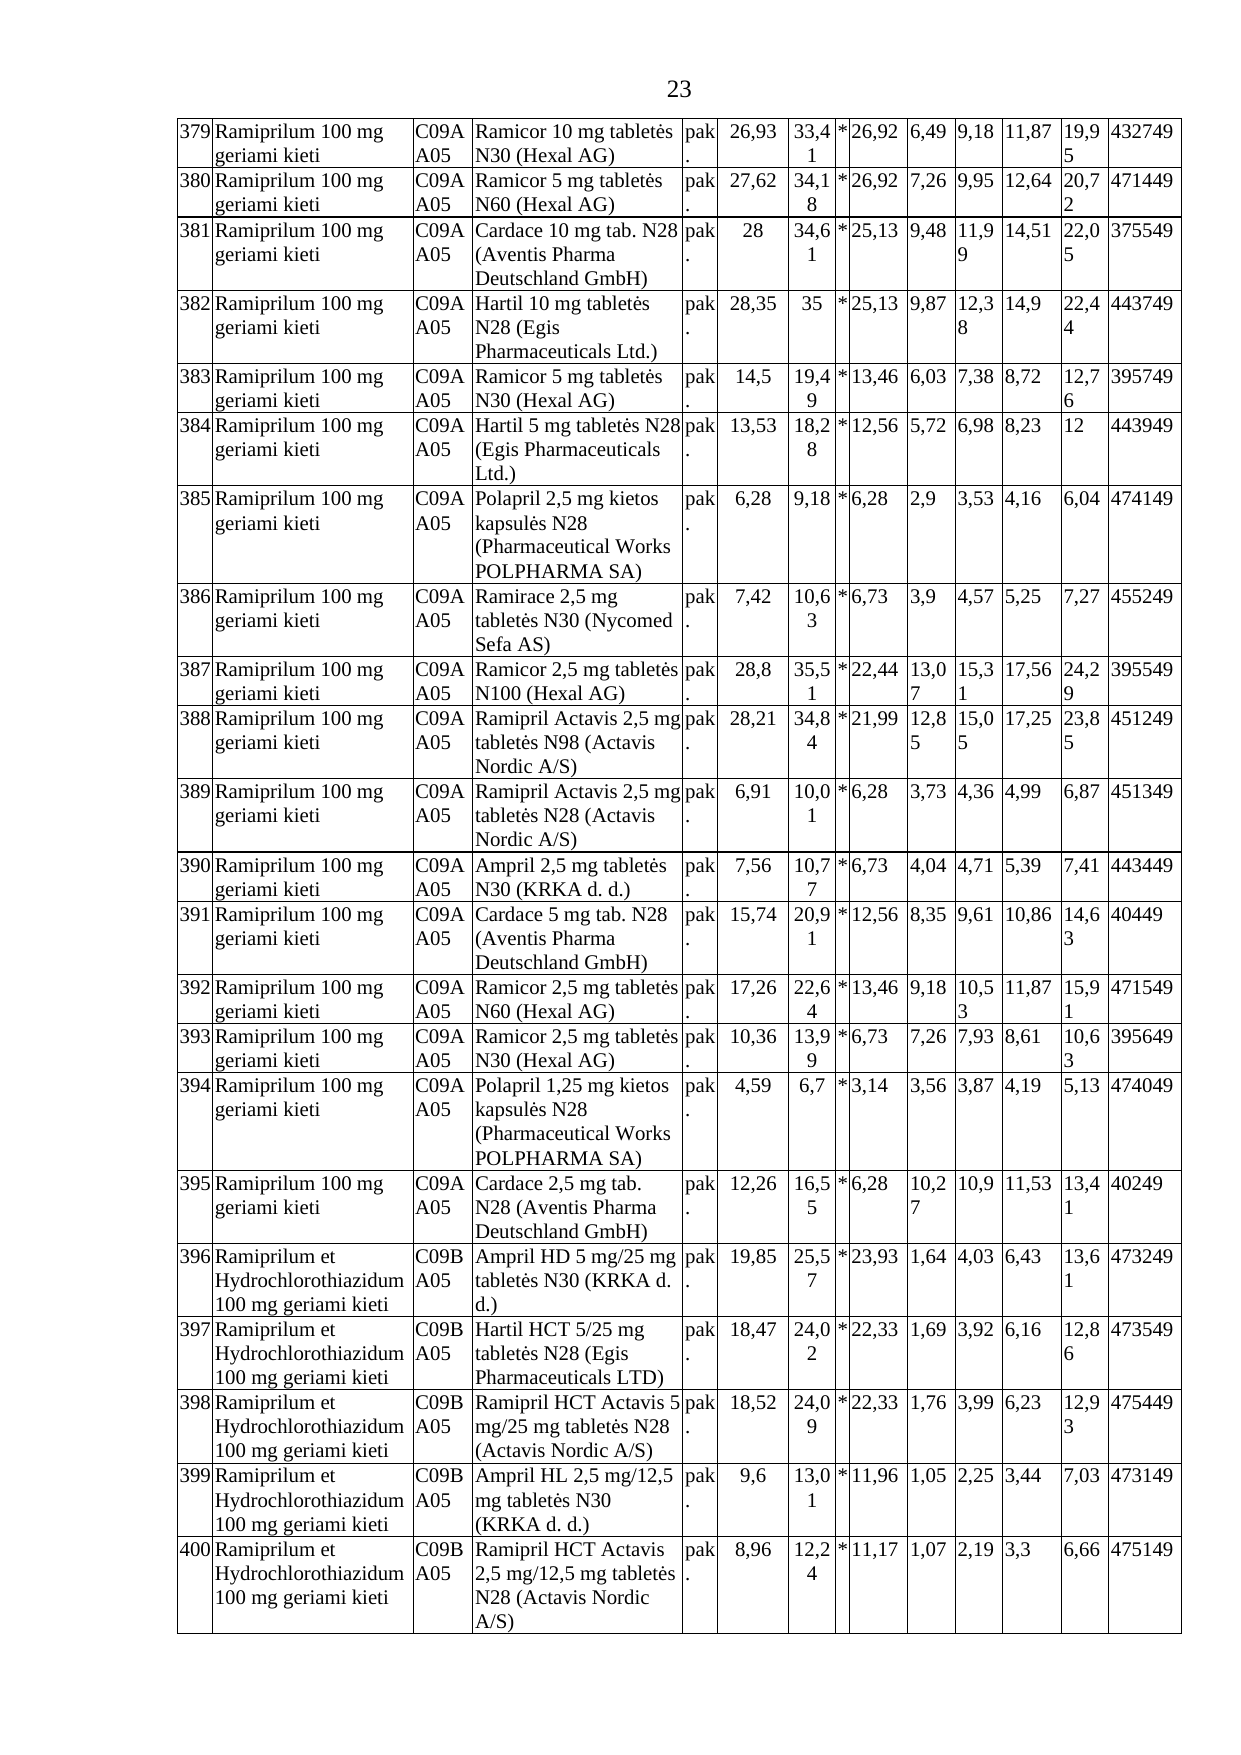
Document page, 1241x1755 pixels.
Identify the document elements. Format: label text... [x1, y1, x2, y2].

table_cell Ramiprilum 100 mg geriami kieti [213, 291, 413, 363]
table_cell 394 [178, 1073, 212, 1169]
table_cell 10,63 [789, 584, 835, 656]
table_cell C09AA05 [414, 584, 472, 656]
table_cell 21,99 [850, 706, 907, 778]
table_cell 432749 [1109, 119, 1181, 167]
table_cell C09AA05 [414, 779, 472, 851]
table_cell * [836, 1024, 849, 1072]
table_cell 19,95 [1062, 119, 1108, 167]
table_cell C09AA05 [414, 119, 472, 167]
table_cell 17,25 [1003, 706, 1061, 778]
table_cell 5,72 [908, 413, 955, 485]
table_cell * [836, 1317, 849, 1389]
table_cell 12,86 [1062, 1317, 1108, 1389]
table_cell 9,18 [789, 486, 835, 583]
table_cell 455249 [1109, 584, 1181, 656]
table_cell Ramiprilum et Hydrochlorothiazidum 100 mg geriami kieti [213, 1317, 413, 1389]
table_cell 4,71 [956, 853, 1002, 901]
table_cell 12,85 [908, 706, 955, 778]
table_cell C09AA05 [414, 1073, 472, 1169]
table_cell 24,02 [789, 1317, 835, 1389]
table_cell 34,18 [789, 168, 835, 216]
table_cell Polapril 1,25 mg kietos kapsulės N28 (Pharmaceutical Works POLPHARMA SA) [473, 1073, 682, 1169]
table_cell * [836, 291, 849, 363]
table_cell 8,35 [908, 902, 955, 974]
table_cell pak. [683, 168, 717, 216]
table_cell 9,18 [908, 975, 955, 1023]
table_cell C09BA05 [414, 1537, 472, 1633]
table_cell Ramicor 10 mg tabletės N30 (Hexal AG) [473, 119, 682, 167]
table_cell Ramipril HCT Actavis 2,5 mg/12,5 mg tabletės N28 (Actavis Nordic A/S) [473, 1537, 682, 1633]
table_cell 14,9 [1003, 291, 1061, 363]
table_cell 24,09 [789, 1390, 835, 1462]
table_cell 389 [178, 779, 212, 851]
table_cell 13,07 [908, 657, 955, 705]
table_cell Ramirace 2,5 mg tabletės N30 (Nycomed Sefa AS) [473, 584, 682, 656]
table_cell 379 [178, 119, 212, 167]
table_cell pak. [683, 1390, 717, 1462]
table_cell Ampril 2,5 mg tabletės N30 (KRKA d. d.) [473, 853, 682, 901]
table_cell 27,62 [718, 168, 788, 216]
table_cell * [836, 1390, 849, 1462]
table_cell 34,84 [789, 706, 835, 778]
table_cell pak. [683, 119, 717, 167]
table_cell 7,27 [1062, 584, 1108, 656]
table_cell 33,41 [789, 119, 835, 167]
table_cell 18,47 [718, 1317, 788, 1389]
table_cell 386 [178, 584, 212, 656]
table_cell 9,87 [908, 291, 955, 363]
table_cell C09AA05 [414, 364, 472, 412]
table_cell 3,87 [956, 1073, 1002, 1169]
table_cell * [836, 119, 849, 167]
table_cell 18,28 [789, 413, 835, 485]
table_cell 1,07 [908, 1537, 955, 1633]
table_cell 13,46 [850, 975, 907, 1023]
table_cell 15,31 [956, 657, 1002, 705]
table_cell Ramiprilum 100 mg geriami kieti [213, 657, 413, 705]
table_cell 26,92 [850, 168, 907, 216]
table_cell pak. [683, 902, 717, 974]
table_cell 7,42 [718, 584, 788, 656]
table_cell 397 [178, 1317, 212, 1389]
table_cell Cardace 5 mg tab. N28 (Aventis Pharma Deutschland GmbH) [473, 902, 682, 974]
table_cell 9,61 [956, 902, 1002, 974]
table_cell 13,46 [850, 364, 907, 412]
table_cell 7,26 [908, 1024, 955, 1072]
table_cell 393 [178, 1024, 212, 1072]
table_cell 26,93 [718, 119, 788, 167]
table_cell 16,55 [789, 1171, 835, 1243]
table_cell C09BA05 [414, 1390, 472, 1462]
table_cell 6,28 [718, 486, 788, 583]
table_cell 10,9 [956, 1171, 1002, 1243]
table_cell 471449 [1109, 168, 1181, 216]
table_cell * [836, 1464, 849, 1536]
table_cell 17,26 [718, 975, 788, 1023]
table_cell 1,76 [908, 1390, 955, 1462]
table_cell 6,7 [789, 1073, 835, 1169]
table_cell 25,57 [789, 1244, 835, 1316]
table_cell Ramicor 5 mg tabletės N30 (Hexal AG) [473, 364, 682, 412]
table_cell Ramiprilum 100 mg geriami kieti [213, 1171, 413, 1243]
table_cell 473149 [1109, 1464, 1181, 1536]
table_cell Ramiprilum 100 mg geriami kieti [213, 364, 413, 412]
table_cell 12 [1062, 413, 1108, 485]
table_cell Ampril HL 2,5 mg/12,5 mg tabletės N30 (KRKA d. d.) [473, 1464, 682, 1536]
table_cell 14,5 [718, 364, 788, 412]
table_cell * [836, 364, 849, 412]
table_cell 13,41 [1062, 1171, 1108, 1243]
table_cell C09AA05 [414, 975, 472, 1023]
table_cell 451349 [1109, 779, 1181, 851]
table_cell 4,04 [908, 853, 955, 901]
table_cell 26,92 [850, 119, 907, 167]
table_cell pak. [683, 657, 717, 705]
table_cell 6,49 [908, 119, 955, 167]
table_cell pak. [683, 1464, 717, 1536]
table_cell 11,87 [1003, 975, 1061, 1023]
table_cell 3,99 [956, 1390, 1002, 1462]
table_cell Ramipril Actavis 2,5 mg tabletės N28 (Actavis Nordic A/S) [473, 779, 682, 851]
table_cell 1,64 [908, 1244, 955, 1316]
table_cell pak. [683, 853, 717, 901]
table_cell 6,73 [850, 1024, 907, 1072]
table_cell 381 [178, 218, 212, 290]
table_cell 12,56 [850, 902, 907, 974]
table_cell Ramipril HCT Actavis 5 mg/25 mg tabletės N28 (Actavis Nordic A/S) [473, 1390, 682, 1462]
table_cell Ramiprilum et Hydrochlorothiazidum 100 mg geriami kieti [213, 1390, 413, 1462]
table_cell 5,39 [1003, 853, 1061, 901]
table_cell 4,57 [956, 584, 1002, 656]
table_cell 375549 [1109, 218, 1181, 290]
table_cell 34,61 [789, 218, 835, 290]
table_cell 12,56 [850, 413, 907, 485]
table_cell 400 [178, 1537, 212, 1633]
table_cell 4,19 [1003, 1073, 1061, 1169]
table_cell 28,8 [718, 657, 788, 705]
table_cell 11,53 [1003, 1171, 1061, 1243]
table_cell C09AA05 [414, 1024, 472, 1072]
table_cell Ramiprilum 100 mg geriami kieti [213, 902, 413, 974]
table_cell 40249 [1109, 1171, 1181, 1243]
table_cell Ramicor 2,5 mg tabletės N100 (Hexal AG) [473, 657, 682, 705]
table_cell * [836, 975, 849, 1023]
table_cell 7,03 [1062, 1464, 1108, 1536]
table_cell 20,72 [1062, 168, 1108, 216]
table_cell Polapril 2,5 mg kietos kapsulės N28 (Pharmaceutical Works POLPHARMA SA) [473, 486, 682, 583]
table_cell * [836, 584, 849, 656]
table_cell 6,03 [908, 364, 955, 412]
table_cell 24,29 [1062, 657, 1108, 705]
table_cell 22,33 [850, 1317, 907, 1389]
table_cell Ramiprilum 100 mg geriami kieti [213, 1024, 413, 1072]
table_cell 443949 [1109, 413, 1181, 485]
table_cell 395549 [1109, 657, 1181, 705]
table_cell pak. [683, 291, 717, 363]
table_cell 35 [789, 291, 835, 363]
table_cell C09AA05 [414, 853, 472, 901]
table_cell 6,43 [1003, 1244, 1061, 1316]
table_cell 13,99 [789, 1024, 835, 1072]
table_cell 10,53 [956, 975, 1002, 1023]
table_cell Ramicor 5 mg tabletės N60 (Hexal AG) [473, 168, 682, 216]
table_cell 391 [178, 902, 212, 974]
table_cell 10,36 [718, 1024, 788, 1072]
table_cell 40449 [1109, 902, 1181, 974]
table_cell 6,23 [1003, 1390, 1061, 1462]
table_cell 19,85 [718, 1244, 788, 1316]
table_cell 12,93 [1062, 1390, 1108, 1462]
table_cell 6,73 [850, 853, 907, 901]
table_cell pak. [683, 1171, 717, 1243]
table_cell 4,99 [1003, 779, 1061, 851]
table_cell 7,93 [956, 1024, 1002, 1072]
table_cell 13,61 [1062, 1244, 1108, 1316]
table_cell 380 [178, 168, 212, 216]
table_cell C09AA05 [414, 657, 472, 705]
table_cell 6,98 [956, 413, 1002, 485]
table_cell Hartil HCT 5/25 mg tabletės N28 (Egis Pharmaceuticals LTD) [473, 1317, 682, 1389]
table_cell C09AA05 [414, 291, 472, 363]
table_cell 25,13 [850, 218, 907, 290]
table_cell Ramiprilum 100 mg geriami kieti [213, 853, 413, 901]
table_cell C09AA05 [414, 706, 472, 778]
table_cell 12,64 [1003, 168, 1061, 216]
table_cell 395649 [1109, 1024, 1181, 1072]
table_cell Ramiprilum et Hydrochlorothiazidum 100 mg geriami kieti [213, 1537, 413, 1633]
table_cell 12,26 [718, 1171, 788, 1243]
table_cell 3,92 [956, 1317, 1002, 1389]
table_cell 387 [178, 657, 212, 705]
table_cell 22,33 [850, 1390, 907, 1462]
table_cell 3,3 [1003, 1537, 1061, 1633]
table_cell C09AA05 [414, 168, 472, 216]
table_cell 7,56 [718, 853, 788, 901]
table_cell * [836, 1537, 849, 1633]
table_cell 11,99 [956, 218, 1002, 290]
table_cell pak. [683, 364, 717, 412]
table_cell 6,28 [850, 486, 907, 583]
table_cell * [836, 706, 849, 778]
table_cell pak. [683, 1317, 717, 1389]
table_cell pak. [683, 1244, 717, 1316]
table_cell Ramicor 2,5 mg tabletės N30 (Hexal AG) [473, 1024, 682, 1072]
table_cell 473249 [1109, 1244, 1181, 1316]
table_cell 25,13 [850, 291, 907, 363]
table_cell Ampril HD 5 mg/25 mg tabletės N30 (KRKA d. d.) [473, 1244, 682, 1316]
table_cell 14,51 [1003, 218, 1061, 290]
table_cell 4,03 [956, 1244, 1002, 1316]
table_cell 399 [178, 1464, 212, 1536]
table_cell 473549 [1109, 1317, 1181, 1389]
table_cell C09AA05 [414, 486, 472, 583]
table_cell 28 [718, 218, 788, 290]
table_cell 9,6 [718, 1464, 788, 1536]
table_cell pak. [683, 975, 717, 1023]
table_cell Ramiprilum 100 mg geriami kieti [213, 975, 413, 1023]
table_cell * [836, 413, 849, 485]
table_cell 23,85 [1062, 706, 1108, 778]
table_cell 3,44 [1003, 1464, 1061, 1536]
table_cell C09AA05 [414, 413, 472, 485]
table_cell 8,72 [1003, 364, 1061, 412]
table_cell 11,17 [850, 1537, 907, 1633]
table_cell * [836, 657, 849, 705]
table_cell 443749 [1109, 291, 1181, 363]
table_cell 6,04 [1062, 486, 1108, 583]
table_cell * [836, 1171, 849, 1243]
table_cell * [836, 486, 849, 583]
table_cell 35,51 [789, 657, 835, 705]
table_cell 6,87 [1062, 779, 1108, 851]
table_cell 8,96 [718, 1537, 788, 1633]
table_cell 3,9 [908, 584, 955, 656]
table_cell 6,73 [850, 584, 907, 656]
table_cell Ramiprilum et Hydrochlorothiazidum 100 mg geriami kieti [213, 1464, 413, 1536]
table_cell 5,25 [1003, 584, 1061, 656]
table_cell Ramiprilum 100 mg geriami kieti [213, 413, 413, 485]
table_cell 15,91 [1062, 975, 1108, 1023]
table_cell Hartil 10 mg tabletės N28 (Egis Pharmaceuticals Ltd.) [473, 291, 682, 363]
table_cell * [836, 1073, 849, 1169]
table_cell Ramiprilum et Hydrochlorothiazidum 100 mg geriami kieti [213, 1244, 413, 1316]
table_cell 2,25 [956, 1464, 1002, 1536]
table_cell pak. [683, 218, 717, 290]
table_cell 7,26 [908, 168, 955, 216]
table_cell 22,44 [1062, 291, 1108, 363]
table_cell Ramiprilum 100 mg geriami kieti [213, 218, 413, 290]
table_cell 12,38 [956, 291, 1002, 363]
table_cell * [836, 853, 849, 901]
table_cell Ramipril Actavis 2,5 mg tabletės N98 (Actavis Nordic A/S) [473, 706, 682, 778]
table_cell 474149 [1109, 486, 1181, 583]
table_cell 392 [178, 975, 212, 1023]
table_cell Ramiprilum 100 mg geriami kieti [213, 1073, 413, 1169]
table_cell 7,41 [1062, 853, 1108, 901]
table_cell 395749 [1109, 364, 1181, 412]
table_cell 9,48 [908, 218, 955, 290]
table_cell 396 [178, 1244, 212, 1316]
table_cell 383 [178, 364, 212, 412]
table_cell 8,23 [1003, 413, 1061, 485]
table_cell * [836, 168, 849, 216]
table_cell 2,19 [956, 1537, 1002, 1633]
table_cell 10,63 [1062, 1024, 1108, 1072]
table_cell C09AA05 [414, 1171, 472, 1243]
table_cell 9,18 [956, 119, 1002, 167]
table_cell 10,86 [1003, 902, 1061, 974]
table_cell 19,49 [789, 364, 835, 412]
table_cell 4,36 [956, 779, 1002, 851]
table_cell 395 [178, 1171, 212, 1243]
table_cell * [836, 779, 849, 851]
table_cell * [836, 218, 849, 290]
table_cell 11,96 [850, 1464, 907, 1536]
table_cell 388 [178, 706, 212, 778]
table_cell pak. [683, 1537, 717, 1633]
table_cell 4,16 [1003, 486, 1061, 583]
table_cell 13,01 [789, 1464, 835, 1536]
table_cell 6,16 [1003, 1317, 1061, 1389]
table_cell * [836, 902, 849, 974]
table_cell Ramiprilum 100 mg geriami kieti [213, 706, 413, 778]
table_cell 10,01 [789, 779, 835, 851]
table_cell 22,05 [1062, 218, 1108, 290]
table_cell 474049 [1109, 1073, 1181, 1169]
table_cell 6,91 [718, 779, 788, 851]
table_cell 8,61 [1003, 1024, 1061, 1072]
table_cell 3,56 [908, 1073, 955, 1169]
table_cell 443449 [1109, 853, 1181, 901]
table_cell 451249 [1109, 706, 1181, 778]
table_cell 384 [178, 413, 212, 485]
table_cell 475149 [1109, 1537, 1181, 1633]
table_cell Cardace 2,5 mg tab. N28 (Aventis Pharma Deutschland GmbH) [473, 1171, 682, 1243]
table_cell 14,63 [1062, 902, 1108, 974]
table_cell 475449 [1109, 1390, 1181, 1462]
table_cell C09BA05 [414, 1317, 472, 1389]
table_cell 20,91 [789, 902, 835, 974]
table_cell * [836, 1244, 849, 1316]
table_cell Ramiprilum 100 mg geriami kieti [213, 486, 413, 583]
table_cell 15,74 [718, 902, 788, 974]
table_cell 3,53 [956, 486, 1002, 583]
table_cell Ramiprilum 100 mg geriami kieti [213, 119, 413, 167]
table_cell 6,28 [850, 779, 907, 851]
table_cell pak. [683, 486, 717, 583]
table_cell pak. [683, 413, 717, 485]
table_cell pak. [683, 584, 717, 656]
table_cell C09BA05 [414, 1244, 472, 1316]
table_cell 6,28 [850, 1171, 907, 1243]
table_cell pak. [683, 706, 717, 778]
table_cell Cardace 10 mg tab. N28 (Aventis Pharma Deutschland GmbH) [473, 218, 682, 290]
table_cell 3,73 [908, 779, 955, 851]
table_cell Ramicor 2,5 mg tabletės N60 (Hexal AG) [473, 975, 682, 1023]
table_cell 382 [178, 291, 212, 363]
table_cell 9,95 [956, 168, 1002, 216]
table_cell 1,05 [908, 1464, 955, 1536]
table_cell 12,76 [1062, 364, 1108, 412]
table_cell 385 [178, 486, 212, 583]
table_cell Ramiprilum 100 mg geriami kieti [213, 779, 413, 851]
table_cell pak. [683, 1024, 717, 1072]
table_cell 13,53 [718, 413, 788, 485]
table_cell Hartil 5 mg tabletės N28 (Egis Pharmaceuticals Ltd.) [473, 413, 682, 485]
table_cell pak. [683, 1073, 717, 1169]
table_cell 10,27 [908, 1171, 955, 1243]
table_cell 471549 [1109, 975, 1181, 1023]
table_cell 3,14 [850, 1073, 907, 1169]
table_cell 6,66 [1062, 1537, 1108, 1633]
table_cell 23,93 [850, 1244, 907, 1316]
table_cell 11,87 [1003, 119, 1061, 167]
table_cell 18,52 [718, 1390, 788, 1462]
table_cell 5,13 [1062, 1073, 1108, 1169]
table_cell 28,21 [718, 706, 788, 778]
table_cell 10,77 [789, 853, 835, 901]
table_cell Ramiprilum 100 mg geriami kieti [213, 168, 413, 216]
table_cell 15,05 [956, 706, 1002, 778]
table_cell 4,59 [718, 1073, 788, 1169]
table_cell 12,24 [789, 1537, 835, 1633]
table_cell 7,38 [956, 364, 1002, 412]
table_cell C09AA05 [414, 902, 472, 974]
table_cell 28,35 [718, 291, 788, 363]
table_cell 22,64 [789, 975, 835, 1023]
table_cell 22,44 [850, 657, 907, 705]
table_cell C09BA05 [414, 1464, 472, 1536]
table_cell 1,69 [908, 1317, 955, 1389]
table_cell 2,9 [908, 486, 955, 583]
table_cell pak. [683, 779, 717, 851]
table_cell 390 [178, 853, 212, 901]
table_cell Ramiprilum 100 mg geriami kieti [213, 584, 413, 656]
table_cell 398 [178, 1390, 212, 1462]
table_cell C09AA05 [414, 218, 472, 290]
table_cell 17,56 [1003, 657, 1061, 705]
